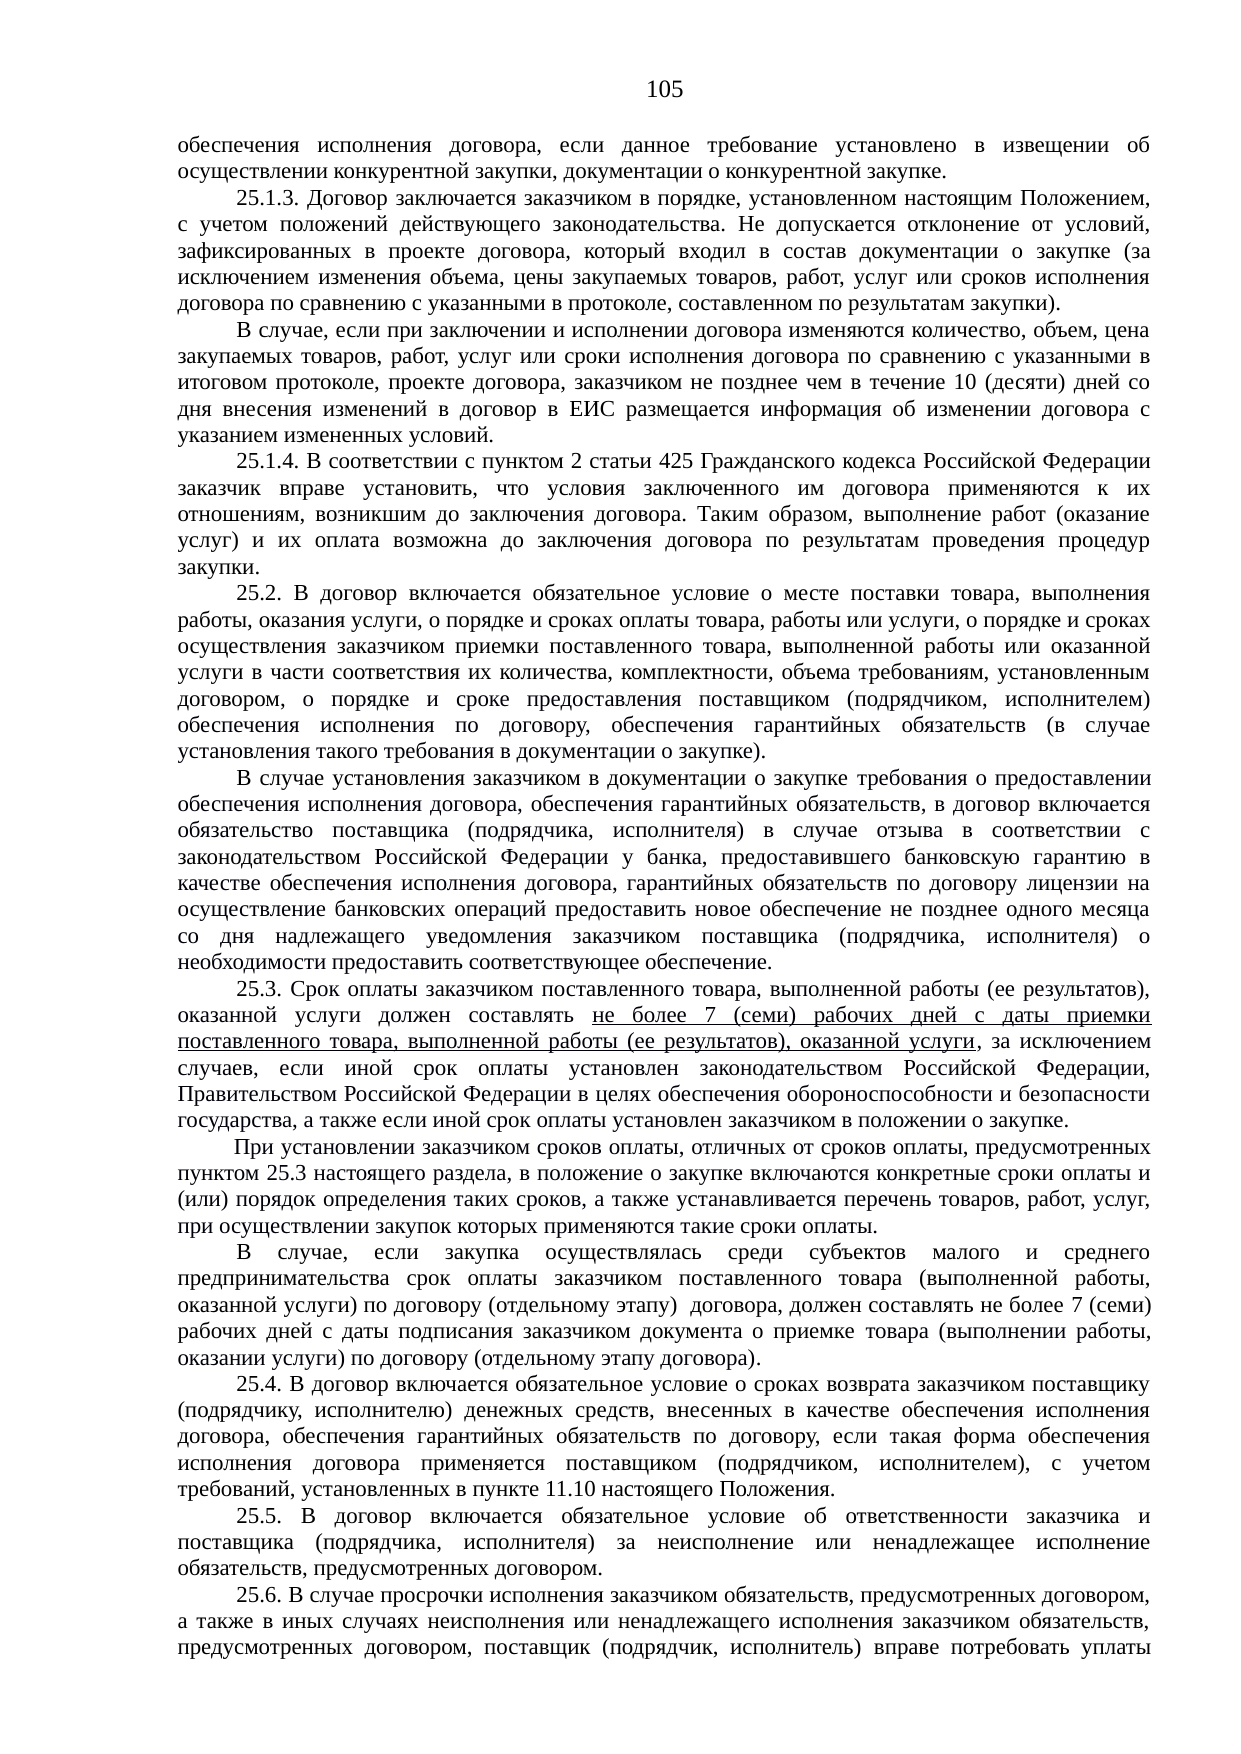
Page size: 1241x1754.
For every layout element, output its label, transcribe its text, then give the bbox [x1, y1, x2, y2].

text 25.6. В случае просрочки исполнения заказчиком обязательств, предусмотренных договором, а также в иных случаях неисполнения или ненадлежащего исполнения заказчиком обязательств, предусмотренных договором, поставщик (подрядчик, исполнитель) вправе потребовать уплаты [177, 1581, 1152, 1660]
text В случае установления заказчиком в документации о закупке требования о предоставлении обеспечения исполнения договора, обеспечения гарантийных обязательств, в договор включается обязательство поставщика (подрядчика, исполнителя) в случае отзыва в соответствии с законодательством Российской Федерации у банка, предоставившего банковскую гарантию в качестве обеспечения исполнения договора, гарантийных обязательств по договору лицензии на осуществление банковских операций предоставить новое обеспечение не позднее одного месяца со дня надлежащего уведомления заказчиком поставщика (подрядчика, исполнителя) о необходимости предоставить соответствующее обеспечение. [177, 764, 1152, 974]
text обеспечения исполнения договора, если данное требование установлено в извещении об осуществлении конкурентной закупки, документации о конкурентной закупке. [177, 131, 1152, 184]
text В случае, если закупка осуществлялась среди субъектов малого и среднего предпринимательства срок оплаты заказчиком поставленного товара (выполненной работы, оказанной услуги) по договору (отдельному этапу) договора, должен составлять не более 7 (семи) рабочих дней с даты подписания заказчиком документа о приемке товара (выполнении работы, оказании услуги) по договору (отдельному этапу договора). [177, 1238, 1152, 1370]
text 25.1.3. Договор заключается заказчиком в порядке, установленном настоящим Положением, с учетом положений действующего законодательства. Не допускается отклонение от условий, зафиксированных в проекте договора, который входил в состав документации о закупке (за исключением изменения объема, цены закупаемых товаров, работ, услуг или сроков исполнения договора по сравнению с указанными в протоколе, составленном по результатам закупки). [177, 184, 1152, 316]
text 25.5. В договор включается обязательное условие об ответственности заказчика и поставщика (подрядчика, исполнителя) за неисполнение или ненадлежащее исполнение обязательств, предусмотренных договором. [177, 1502, 1152, 1581]
text В случае, если при заключении и исполнении договора изменяются количество, объем, цена закупаемых товаров, работ, услуг или сроки исполнения договора по сравнению с указанными в итоговом протоколе, проекте договора, заказчиком не позднее чем в течение 10 (десяти) дней со дня внесения изменений в договор в ЕИС размещается информация об изменении договора с указанием измененных условий. [177, 316, 1152, 447]
text 25.3. Срок оплаты заказчиком поставленного товара, выполненной работы (ее результатов), оказанной услуги должен составлять не более 7 (семи) рабочих дней с даты приемки поставленного товара, выполненной работы (ее результатов), оказанной услуги, за исключением случаев, если иной срок оплаты установлен законодательством Российской Федерации, Правительством Российской Федерации в целях обеспечения обороноспособности и безопасности государства, а также если иной срок оплаты установлен заказчиком в положении о закупке. [177, 974, 1152, 1133]
text 25.1.4. В соответствии с пунктом 2 статьи 425 Гражданского кодекса Российской Федерации заказчик вправе установить, что условия заключенного им договора применяются к их отношениям, возникшим до заключения договора. Таким образом, выполнение работ (оказание услуг) и их оплата возможна до заключения договора по результатам проведения процедур закупки. [177, 447, 1152, 579]
text 25.2. В договор включается обязательное условие о месте поставки товара, выполнения работы, оказания услуги, о порядке и сроках оплаты товара, работы или услуги, о порядке и сроках осуществления заказчиком приемки поставленного товара, выполненной работы или оказанной услуги в части соответствия их количества, комплектности, объема требованиям, установленным договором, о порядке и сроке предоставления поставщиком (подрядчиком, исполнителем) обеспечения исполнения по договору, обеспечения гарантийных обязательств (в случае установления такого требования в документации о закупке). [177, 579, 1152, 764]
text При установлении заказчиком сроков оплаты, отличных от сроков оплаты, предусмотренных пунктом 25.3 настоящего раздела, в положение о закупке включаются конкретные сроки оплаты и (или) порядок определения таких сроков, а также устанавливается перечень товаров, работ, услуг, при осуществлении закупок которых применяются такие сроки оплаты. [177, 1133, 1152, 1238]
text 25.4. В договор включается обязательное условие о сроках возврата заказчиком поставщику (подрядчику, исполнителю) денежных средств, внесенных в качестве обеспечения исполнения договора, обеспечения гарантийных обязательств по договору, если такая форма обеспечения исполнения договора применяется поставщиком (подрядчиком, исполнителем), с учетом требований, установленных в пункте 11.10 настоящего Положения. [177, 1370, 1152, 1502]
